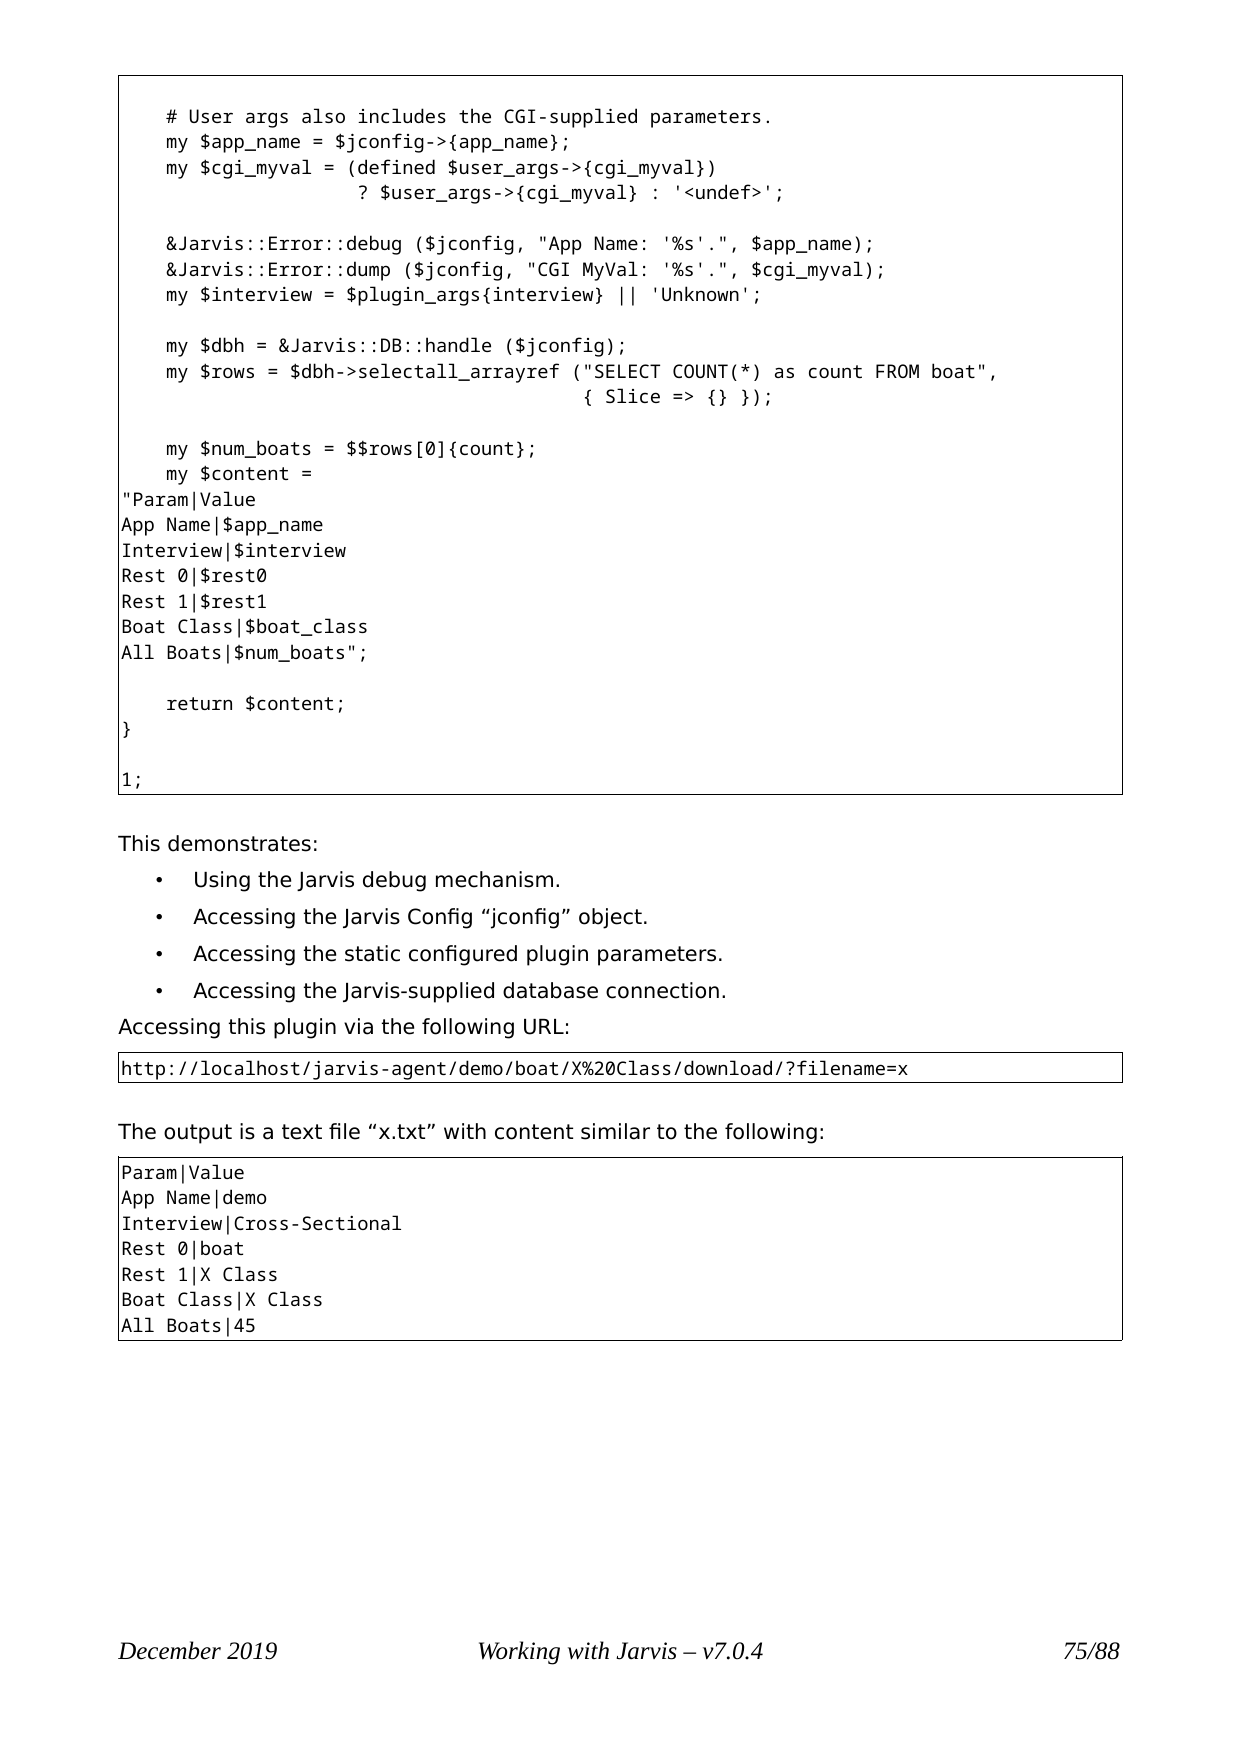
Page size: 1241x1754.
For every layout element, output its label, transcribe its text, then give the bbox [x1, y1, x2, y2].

text Rest 0|boat [119, 1233, 1122, 1258]
text my $content = [119, 458, 1122, 483]
text All Boats|45 [119, 1309, 1122, 1340]
text my $rows = $dbh->selectall_arrayref ("SELECT COUNT(*) as count FROM boat", [119, 356, 1122, 381]
text Param|Value [119, 1158, 1122, 1182]
text return $content; [119, 687, 1122, 713]
text All Boats|$num_boats"; [119, 636, 1122, 664]
text http://localhost/jarvis-agent/demo/boat/X%20Class/download/?filename=x [119, 1053, 1122, 1082]
text &Jarvis::Error::debug ($jconfig, "App Name: '%s'.", $app_name); [119, 228, 1122, 254]
text "Param|Value [119, 483, 1122, 509]
text &Jarvis::Error::dump ($jconfig, "CGI MyVal: '%s'.", $cgi_myval); [119, 254, 1122, 279]
text ? $user_args->{cgi_myval} : '<undef>'; [119, 177, 1122, 205]
list Accessing the static configured plugin parameters. [156, 942, 1122, 966]
text Boat Class|$boat_class [119, 611, 1122, 636]
text Rest 1|$rest1 [119, 585, 1122, 611]
text my $num_boats = $$rows[0]{count}; [119, 432, 1122, 458]
list Accessing the Jarvis Config “jconfig” object. [156, 905, 1122, 929]
text my $dbh = &Jarvis::DB::handle ($jconfig); [119, 330, 1122, 356]
list Accessing the Jarvis-supplied database connection. [156, 979, 1122, 1003]
text my $interview = $plugin_args{interview} || 'Unknown'; [119, 279, 1122, 307]
text App Name|$app_name [119, 509, 1122, 534]
text my $app_name = $jconfig->{app_name}; [119, 126, 1122, 152]
text # User args also includes the CGI-supplied parameters. [119, 101, 1122, 126]
text This demonstrates: [118, 832, 1122, 856]
text The output is a text file “x.txt” with content similar to the following: [118, 1120, 1122, 1144]
text Boat Class|X Class [119, 1284, 1122, 1309]
text Accessing this plugin via the following URL: [118, 1015, 1122, 1040]
text } [119, 713, 1122, 741]
text 1; [119, 764, 1122, 794]
text my $cgi_myval = (defined $user_args->{cgi_myval}) [119, 152, 1122, 177]
text Rest 0|$rest0 [119, 560, 1122, 585]
text Rest 1|X Class [119, 1258, 1122, 1284]
list Using the Jarvis debug mechanism. [156, 868, 1122, 893]
text { Slice => {} }); [119, 381, 1122, 409]
text App Name|demo [119, 1182, 1122, 1207]
text Interview|$interview [119, 534, 1122, 560]
text Interview|Cross-Sectional [119, 1207, 1122, 1233]
